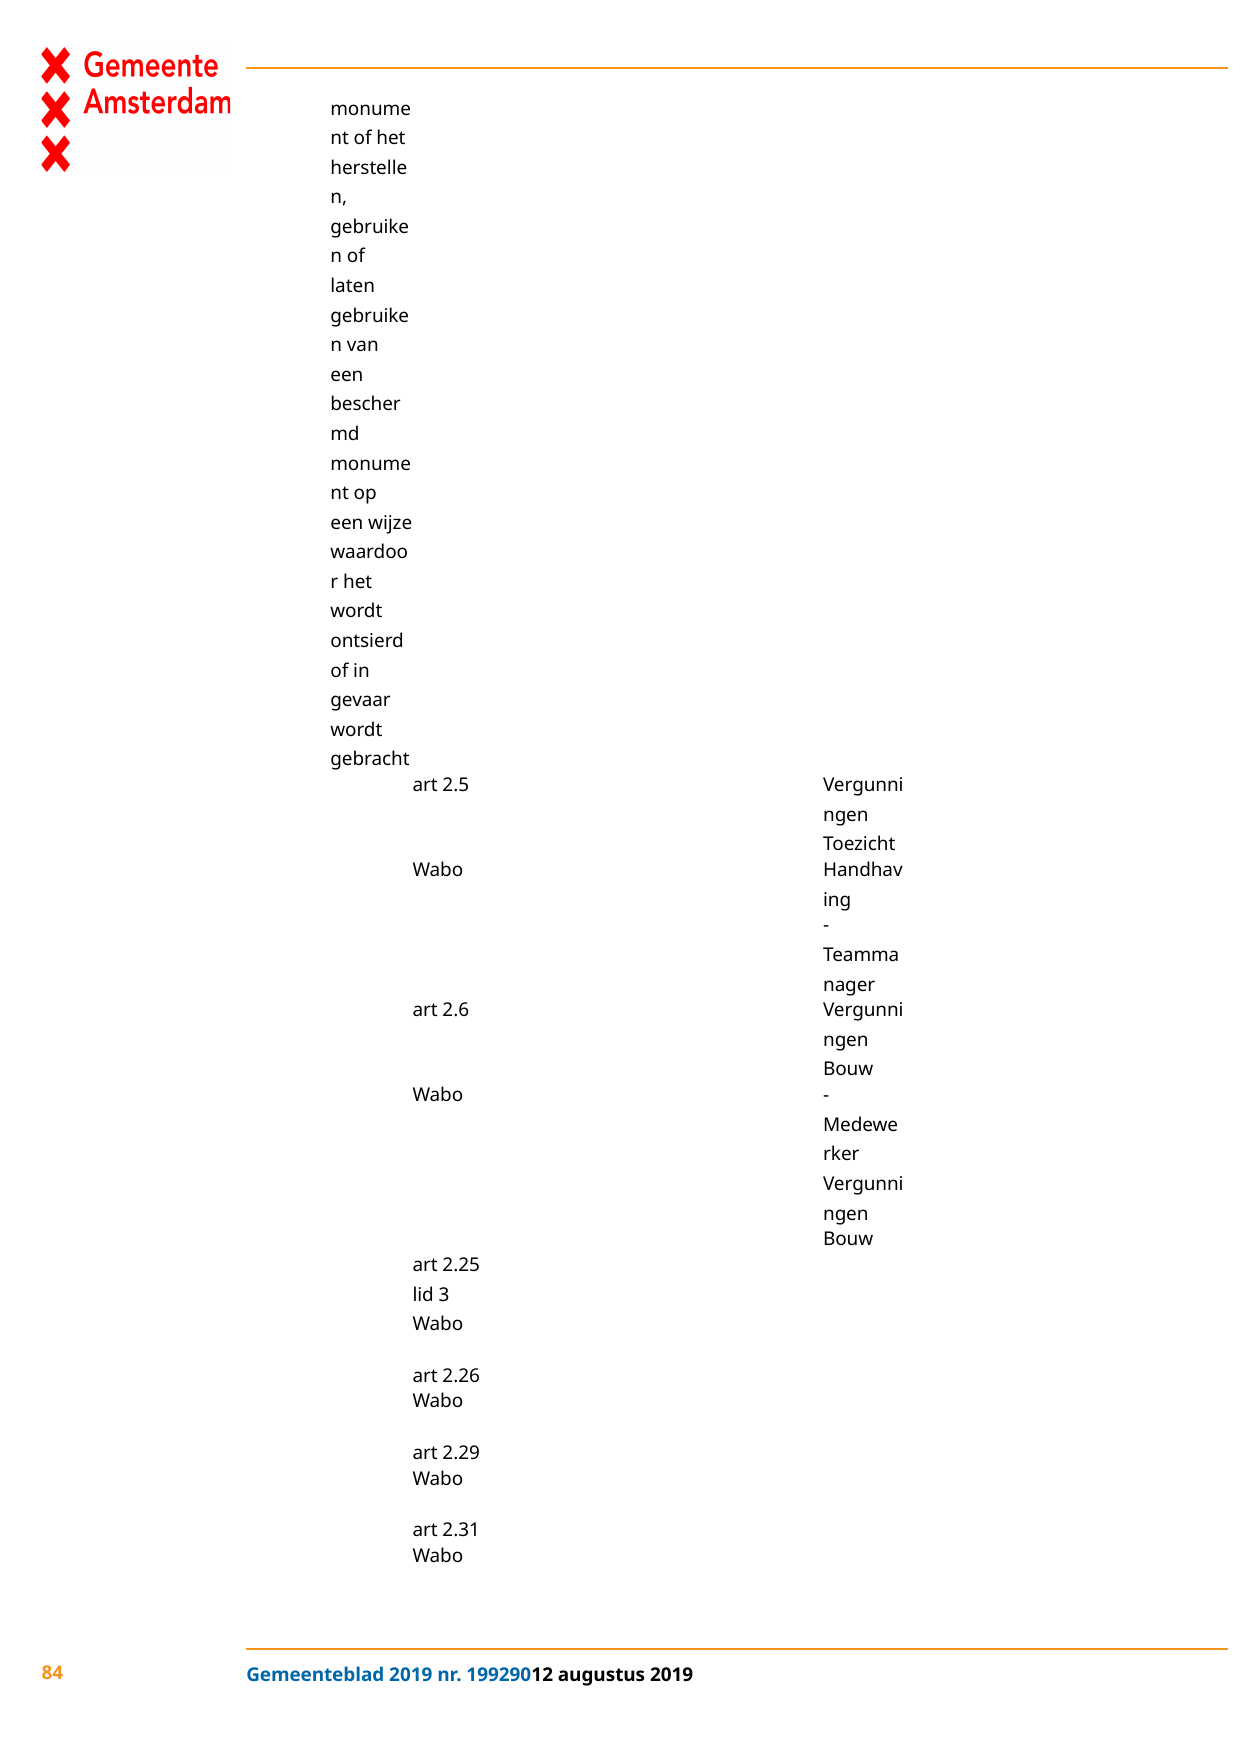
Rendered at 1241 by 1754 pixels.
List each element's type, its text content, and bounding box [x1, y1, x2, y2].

table_cell [577, 1465, 659, 1490]
table_cell [659, 856, 741, 912]
table_cell [741, 856, 823, 912]
table_cell [248, 1542, 330, 1568]
table_cell Wabo [412, 1388, 494, 1413]
table_cell [741, 1251, 823, 1336]
table_cell [248, 912, 330, 996]
table_cell [987, 1225, 1069, 1251]
table_cell [741, 1413, 823, 1439]
table_cell [494, 1465, 577, 1490]
table_cell [577, 1081, 659, 1225]
table_cell [905, 912, 987, 996]
table_cell [659, 1336, 741, 1362]
table_cell [248, 771, 330, 856]
table_cell [905, 1568, 987, 1593]
table_cell [330, 1225, 412, 1251]
table_cell [330, 1388, 412, 1413]
table_cell [905, 1439, 987, 1465]
table_cell [577, 95, 659, 771]
table_cell [905, 996, 987, 1081]
table_cell [494, 1362, 577, 1387]
table_cell [577, 1362, 659, 1387]
table_cell monument of het herstellen, gebruiken of laten gebruiken van een beschermd monument op een wijze waardoor het wordt ontsierd of in gevaar wordt gebracht [330, 95, 412, 771]
table_cell [741, 1439, 823, 1465]
table_cell Wabo [412, 1081, 494, 1225]
table_cell -Medewerker Vergunningen [823, 1081, 905, 1225]
table_cell [987, 1490, 1069, 1516]
table_cell [659, 1542, 741, 1568]
table_cell [659, 1225, 741, 1251]
table_cell [659, 996, 741, 1081]
table_cell [823, 1568, 905, 1593]
table_cell [741, 1516, 823, 1542]
table_cell [659, 1568, 741, 1593]
table_cell [1069, 1439, 1152, 1465]
table_cell [1069, 1362, 1152, 1387]
table_cell [330, 1568, 412, 1593]
table_cell [494, 1336, 577, 1362]
table_cell [823, 1362, 905, 1387]
table_cell [741, 1388, 823, 1413]
table_cell [987, 1439, 1069, 1465]
table_cell art 2.5 [412, 771, 494, 856]
table_cell [330, 771, 412, 856]
table_cell [494, 1081, 577, 1225]
table_cell [330, 1465, 412, 1490]
table_cell [248, 996, 330, 1081]
table_cell [1069, 1336, 1152, 1362]
table_cell [577, 1568, 659, 1593]
table_cell [823, 95, 905, 771]
table_cell -Teammanager [823, 912, 905, 996]
table_cell [659, 95, 741, 771]
table_cell [248, 1413, 330, 1439]
table_cell [987, 1336, 1069, 1362]
table_cell [248, 1225, 330, 1251]
table_cell [330, 1336, 412, 1362]
table_cell [494, 1251, 577, 1336]
table_cell [577, 1225, 659, 1251]
table_cell [905, 856, 987, 912]
table_cell [330, 1081, 412, 1225]
table_cell [1069, 1081, 1152, 1225]
table_cell [823, 1413, 905, 1439]
table_cell [330, 996, 412, 1081]
table_cell [987, 771, 1069, 856]
table_cell [905, 95, 987, 771]
table_cell [823, 1439, 905, 1465]
table_cell [659, 1413, 741, 1439]
table_cell [577, 856, 659, 912]
table_cell [1069, 1225, 1152, 1251]
table_cell [1069, 1568, 1152, 1593]
table_cell [741, 1081, 823, 1225]
table_cell [330, 1439, 412, 1465]
table_cell art 2.29 [412, 1439, 494, 1465]
table_cell [577, 1490, 659, 1516]
table_cell [577, 771, 659, 856]
table_cell [987, 1568, 1069, 1593]
table_cell [494, 1568, 577, 1593]
table_cell [494, 856, 577, 912]
table_cell [987, 1388, 1069, 1413]
table_cell [577, 1336, 659, 1362]
table_cell Wabo [412, 1465, 494, 1490]
table_cell Wabo [412, 856, 494, 912]
table_cell [659, 1439, 741, 1465]
table_cell [741, 1362, 823, 1387]
table_cell [823, 1388, 905, 1413]
table_cell [905, 1081, 987, 1225]
table_cell Vergunningen Toezicht [823, 771, 905, 856]
table_cell [494, 912, 577, 996]
table_cell [1069, 912, 1152, 996]
table_cell [412, 1225, 494, 1251]
table_cell [330, 1516, 412, 1542]
table_cell [412, 1336, 494, 1362]
table_cell [248, 1388, 330, 1413]
table_cell [1069, 1251, 1152, 1336]
table_cell [1069, 996, 1152, 1081]
table_cell [577, 996, 659, 1081]
table_cell [987, 1362, 1069, 1387]
table_cell [741, 1225, 823, 1251]
table_cell [659, 1465, 741, 1490]
table_cell [741, 1465, 823, 1490]
table_cell [987, 1542, 1069, 1568]
table_cell [248, 1490, 330, 1516]
table_cell [741, 912, 823, 996]
table_cell [248, 1251, 330, 1336]
table_cell [330, 856, 412, 912]
table_cell [905, 1362, 987, 1387]
table_cell [987, 856, 1069, 912]
table_cell [494, 771, 577, 856]
table_cell [741, 1542, 823, 1568]
table_cell [1069, 1516, 1152, 1542]
table_cell [1069, 1388, 1152, 1413]
table_cell [659, 1516, 741, 1542]
table_cell [494, 1388, 577, 1413]
table_cell [659, 1081, 741, 1225]
table_cell [987, 95, 1069, 771]
table_cell [823, 1465, 905, 1490]
table_cell [905, 1542, 987, 1568]
table_cell [412, 1568, 494, 1593]
table_cell [987, 1516, 1069, 1542]
table_cell [823, 1490, 905, 1516]
table_cell [905, 1465, 987, 1490]
table_cell Wabo [412, 1542, 494, 1568]
table_cell [823, 1516, 905, 1542]
table_cell [248, 1439, 330, 1465]
table_cell [659, 912, 741, 996]
table_cell [905, 1516, 987, 1542]
table_cell [1069, 771, 1152, 856]
table_cell [577, 1251, 659, 1336]
table_cell [1069, 1465, 1152, 1490]
table_cell [248, 95, 330, 771]
table_cell [577, 1388, 659, 1413]
table_cell [330, 1251, 412, 1336]
table_cell [1069, 1542, 1152, 1568]
table_cell [577, 1516, 659, 1542]
table_cell [1069, 95, 1152, 771]
table_cell [987, 1465, 1069, 1490]
table_cell [248, 1516, 330, 1542]
table_cell [987, 1251, 1069, 1336]
table_cell [905, 1413, 987, 1439]
table_cell [823, 1336, 905, 1362]
table_cell [659, 771, 741, 856]
table_cell [248, 1362, 330, 1387]
table_cell [494, 1542, 577, 1568]
table_cell [577, 1542, 659, 1568]
table_cell [330, 1490, 412, 1516]
table_cell [494, 1516, 577, 1542]
table_cell Vergunningen Bouw [823, 996, 905, 1081]
table_cell [577, 1413, 659, 1439]
table_cell [741, 1336, 823, 1362]
table_cell [412, 912, 494, 996]
table_cell [330, 912, 412, 996]
table_cell [494, 1490, 577, 1516]
table_cell [905, 1251, 987, 1336]
table_cell art 2.25 lid 3 Wabo [412, 1251, 494, 1336]
table_cell [987, 912, 1069, 996]
table_cell [741, 1490, 823, 1516]
table_cell Bouw [823, 1225, 905, 1251]
table_cell [741, 771, 823, 856]
table_cell [659, 1362, 741, 1387]
table_cell art 2.6 [412, 996, 494, 1081]
table_cell [248, 1336, 330, 1362]
table_cell [248, 1081, 330, 1225]
table_cell [494, 1413, 577, 1439]
table_cell [494, 1225, 577, 1251]
table_cell [330, 1362, 412, 1387]
table_cell art 2.31 [412, 1516, 494, 1542]
table_cell [823, 1542, 905, 1568]
table_cell [248, 1568, 330, 1593]
table_cell [1069, 1413, 1152, 1439]
table_cell [905, 1225, 987, 1251]
table_cell [823, 1251, 905, 1336]
table_cell [741, 1568, 823, 1593]
table_cell [412, 1490, 494, 1516]
table_cell [905, 1336, 987, 1362]
table_cell [248, 856, 330, 912]
table_cell art 2.26 [412, 1362, 494, 1387]
picture [41, 47, 231, 172]
table_cell [1069, 856, 1152, 912]
table_cell [659, 1251, 741, 1336]
table_cell [987, 1413, 1069, 1439]
table_cell [330, 1413, 412, 1439]
table_cell [494, 996, 577, 1081]
table_cell [987, 996, 1069, 1081]
table_cell [412, 95, 494, 771]
table_cell [905, 1490, 987, 1516]
table_cell [659, 1388, 741, 1413]
table_cell [741, 996, 823, 1081]
table_cell [987, 1081, 1069, 1225]
table_cell [494, 95, 577, 771]
table_cell [577, 912, 659, 996]
table_cell [1069, 1490, 1152, 1516]
table_cell [741, 95, 823, 771]
table_cell [412, 1413, 494, 1439]
table_cell Handhaving [823, 856, 905, 912]
table_cell [248, 1465, 330, 1490]
table_cell [494, 1439, 577, 1465]
table_cell [659, 1490, 741, 1516]
table_cell [905, 1388, 987, 1413]
table_cell [330, 1542, 412, 1568]
table_cell [905, 771, 987, 856]
table_cell [577, 1439, 659, 1465]
